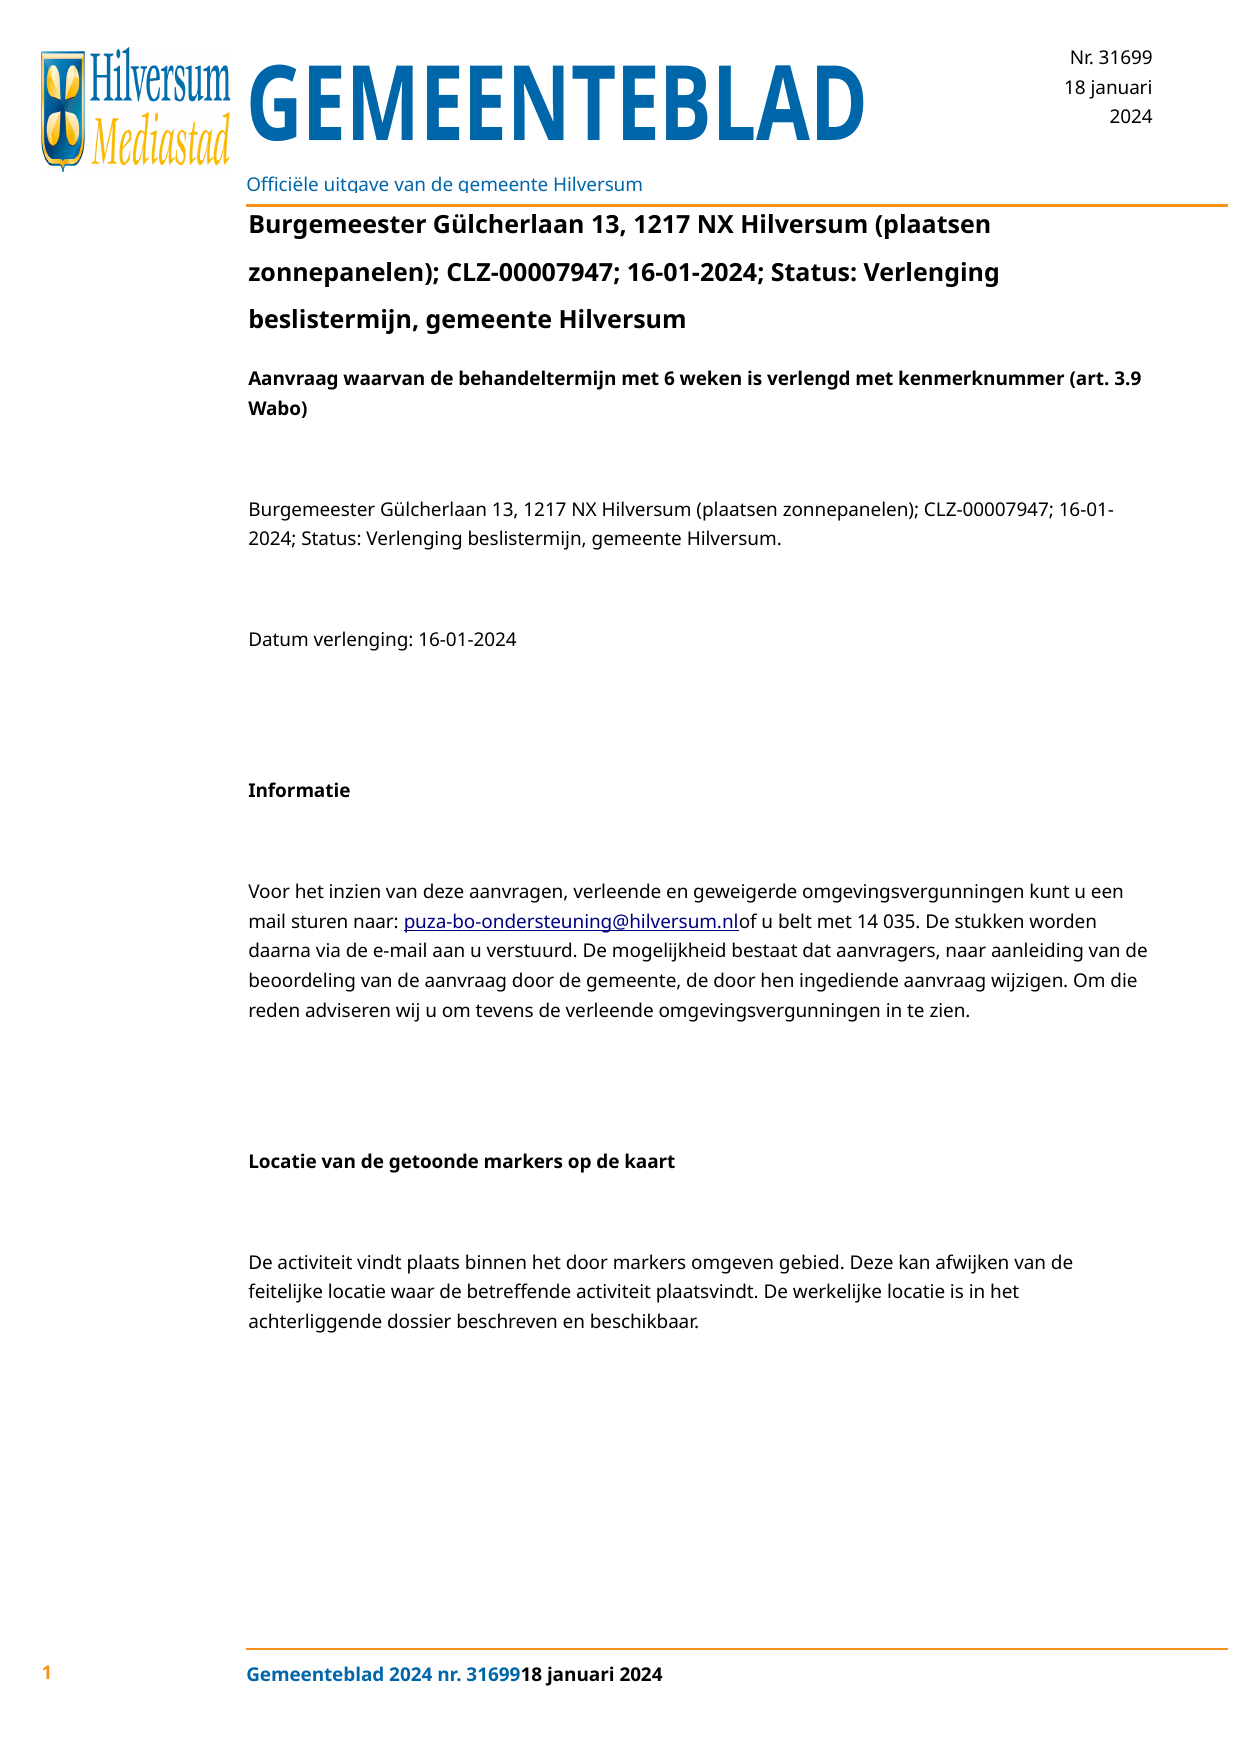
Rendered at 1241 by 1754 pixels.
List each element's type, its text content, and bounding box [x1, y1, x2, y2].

text Locatie van de getoonde markers op de kaart [248, 1148, 1152, 1174]
text Burgemeester Gülcherlaan 13, 1217 NX Hilversum (plaatsen zonnepanelen); CLZ-00007947; 16-01-2024; Status: Verlenging beslistermijn, gemeente Hilversum [248, 207, 1152, 336]
picture [41, 47, 231, 172]
text Burgemeester Gülcherlaan 13, 1217 NX Hilversum (plaatsen zonnepanelen); CLZ-00007947; 16-01-2024; Status: Verlenging beslistermijn, gemeente Hilversum. [248, 496, 1152, 551]
text Aanvraag waarvan de behandeltermijn met 6 weken is verlengd met kenmerknummer (art. 3.9 Wabo) [248, 366, 1152, 421]
text Informatie [248, 778, 1152, 803]
text Voor het inzien van deze aanvragen, verleende en geweigerde omgevingsvergunningen kunt u een mail sturen naar: puza-bo-ondersteuning@hilversum.nlof u belt met 14 035. De stukken worden daarna via de e-mail aan u verstuurd. De mogelijkheid bestaat dat aanvragers, naar aanleiding van de beoordeling van de aanvraag door de gemeente, de door hen ingediende aanvraag wijzigen. Om die reden adviseren wij u om tevens de verleende omgevingsvergunningen in te zien. [248, 878, 1152, 1022]
text Datum verlenging: 16-01-2024 [248, 626, 1152, 652]
text De activiteit vindt plaats binnen het door markers omgeven gebied. Deze kan afwijken van de feitelijke locatie waar de betreffende activiteit plaatsvindt. De werkelijke locatie is in het achterliggende dossier beschreven en beschikbaar. [248, 1249, 1152, 1334]
